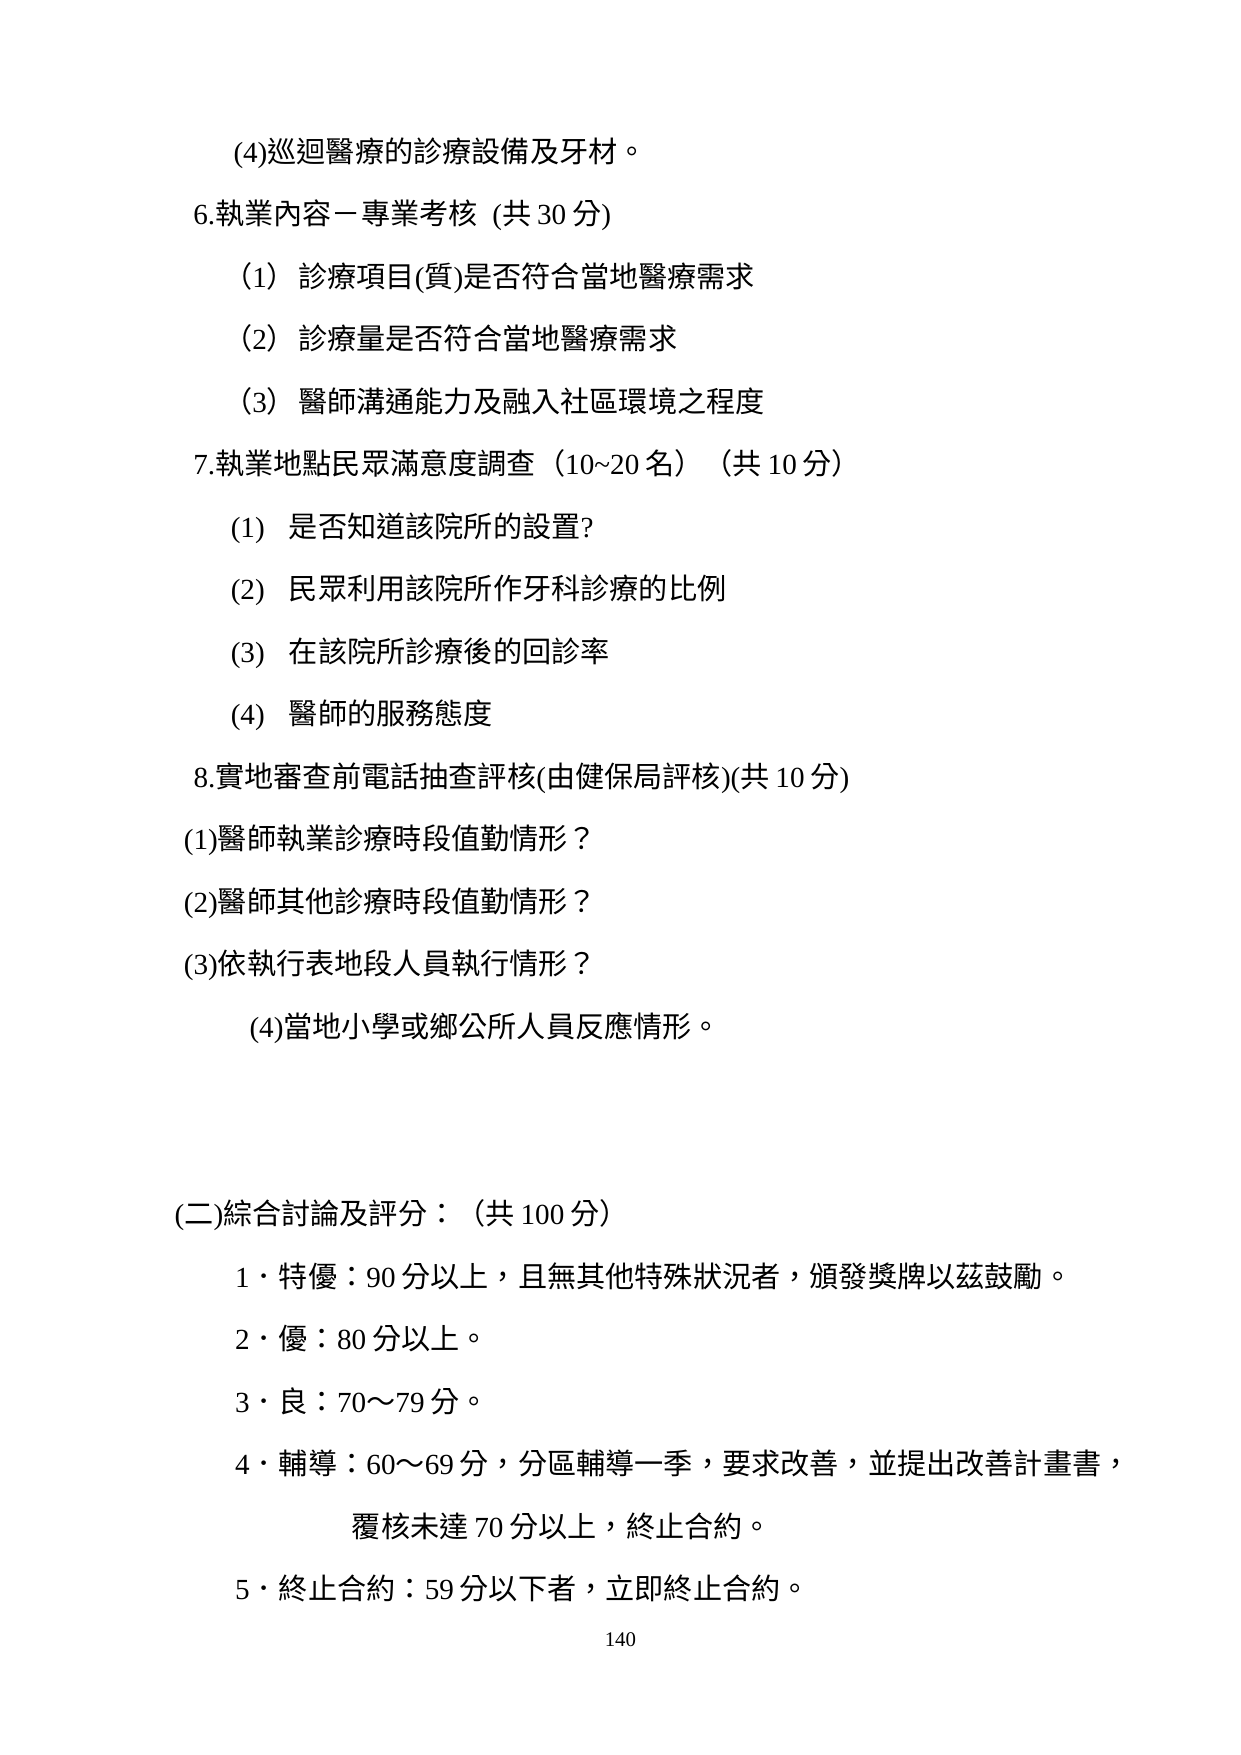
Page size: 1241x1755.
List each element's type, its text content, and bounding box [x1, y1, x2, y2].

list 診療量是否符合當地醫療需求 [223, 295, 1122, 358]
text 7.執業地點民眾滿意度調查（10~20名）（共10分） [193, 420, 1122, 483]
list 是否知道該院所的設置? [231, 483, 1122, 545]
text (4)巡迴醫療的診療設備及牙材。 [233, 108, 1122, 170]
text 4．輔導：60～69分，分區輔導一季，要求改善，並提出改善計畫書，覆核未達70分以上，終止合約。 [235, 1420, 1122, 1545]
list 診療項目(質)是否符合當地醫療需求 [223, 233, 1122, 295]
list 醫師的服務態度 [231, 670, 1122, 733]
list 民眾利用該院所作牙科診療的比例 [231, 545, 1122, 608]
text 6.執業內容－專業考核 (共30分) [193, 170, 1122, 233]
text 2．優：80分以上。 [118, 1295, 1122, 1358]
text (二)綜合討論及評分：（共100分） [174, 1170, 1122, 1233]
list 在該院所診療後的回診率 [231, 608, 1122, 670]
text (4)當地小學或鄉公所人員反應情形。 [249, 983, 1122, 1045]
text (1)醫師執業診療時段值勤情形？ [118, 795, 1122, 858]
text (2)醫師其他診療時段值勤情形？ [118, 858, 1122, 920]
text 3．良：70～79分。 [118, 1358, 1122, 1420]
text 5．終止合約：59分以下者，立即終止合約。 [235, 1545, 1122, 1608]
text 1．特優：90分以上，且無其他特殊狀況者，頒發獎牌以茲鼓勵。 [235, 1233, 1122, 1295]
text (3)依執行表地段人員執行情形？ [118, 920, 1122, 983]
list 醫師溝通能力及融入社區環境之程度 [223, 358, 1122, 420]
text 8.實地審查前電話抽查評核(由健保局評核)(共10分) [193, 733, 1122, 795]
